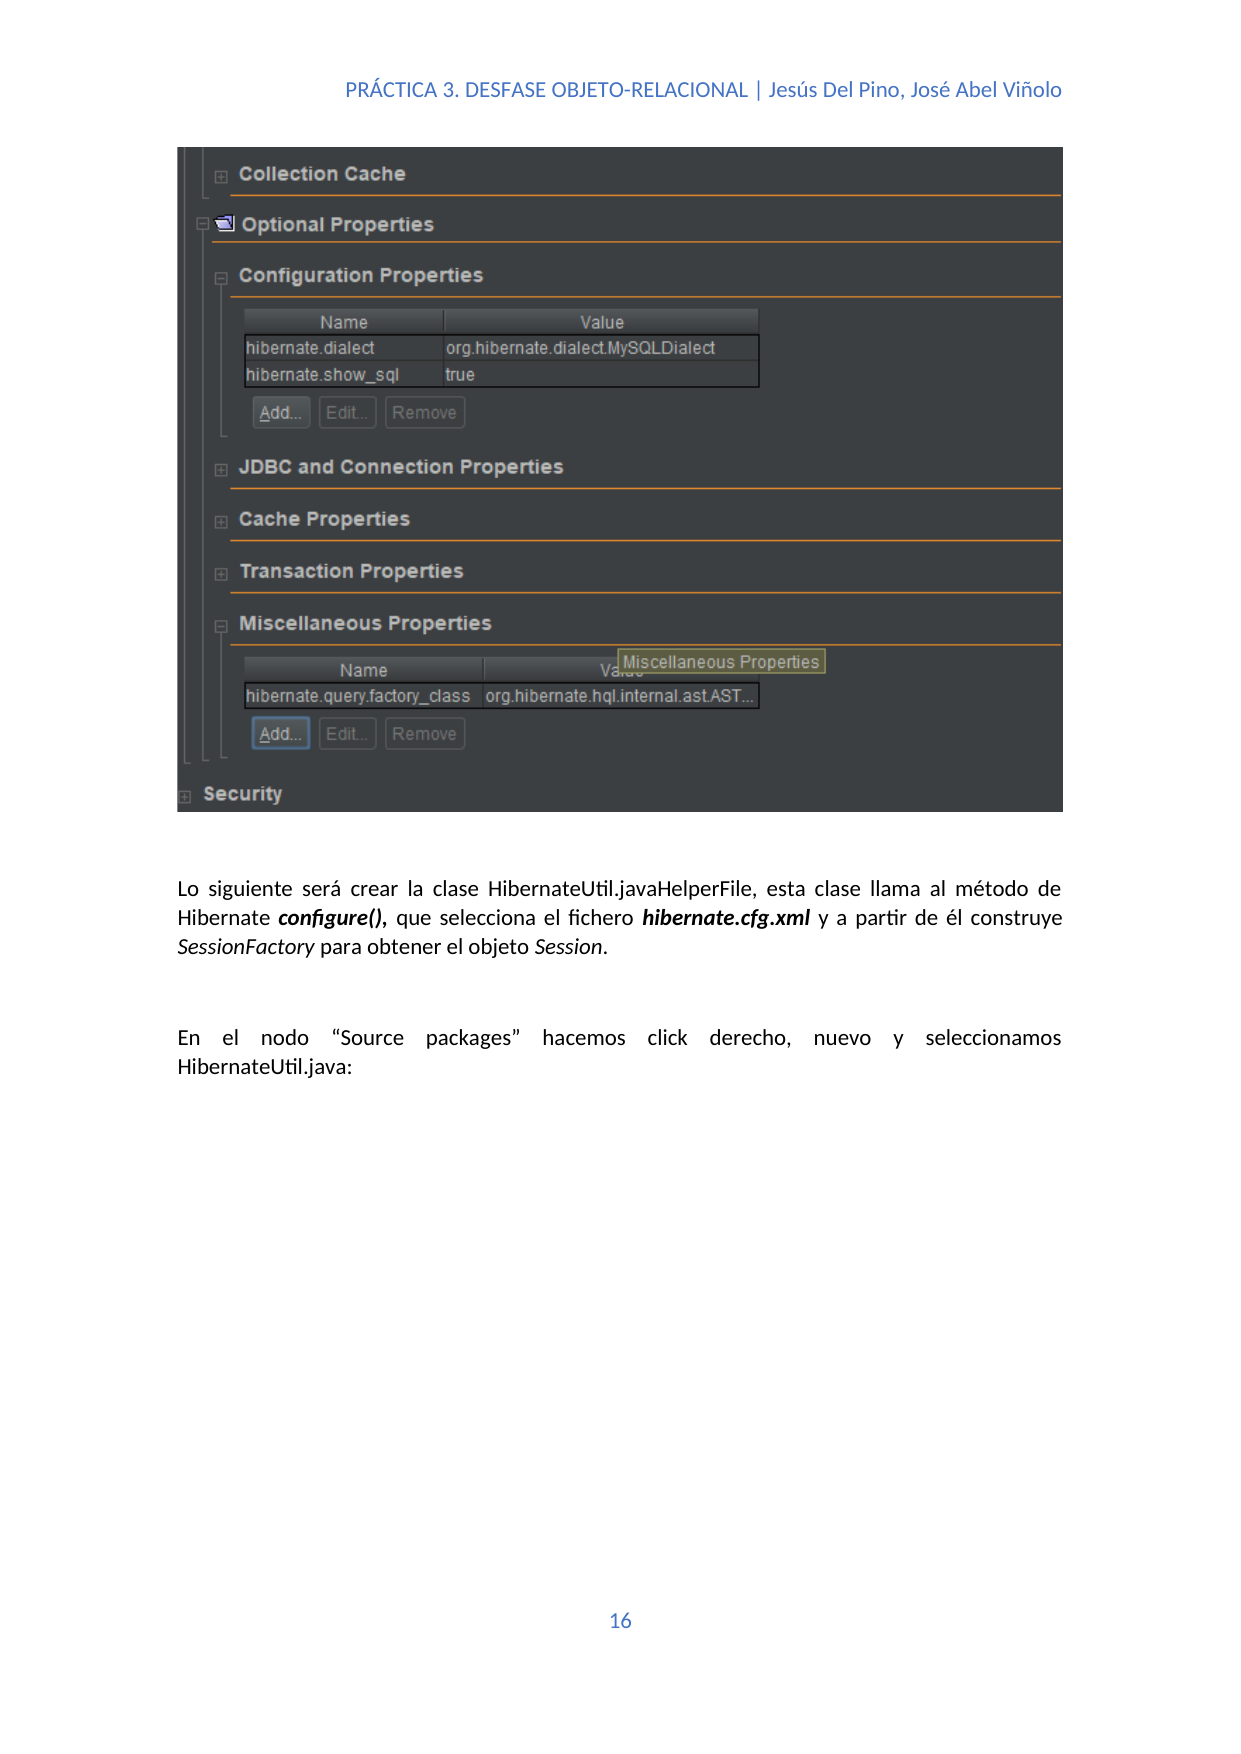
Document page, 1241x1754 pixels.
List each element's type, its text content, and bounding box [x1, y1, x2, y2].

text En el nodo “Source packages” hacemos click derecho, nuevo y seleccionamos HibernateUtil.java: [177, 1023, 1063, 1080]
text Lo siguiente será crear la clase HibernateUtil.javaHelperFile, esta clase llama al método de Hibernate configure(), que selecciona el fichero hibernate.cfg.xml y a partir de él construye SessionFactory para obtener el objeto Session. [177, 874, 1063, 960]
